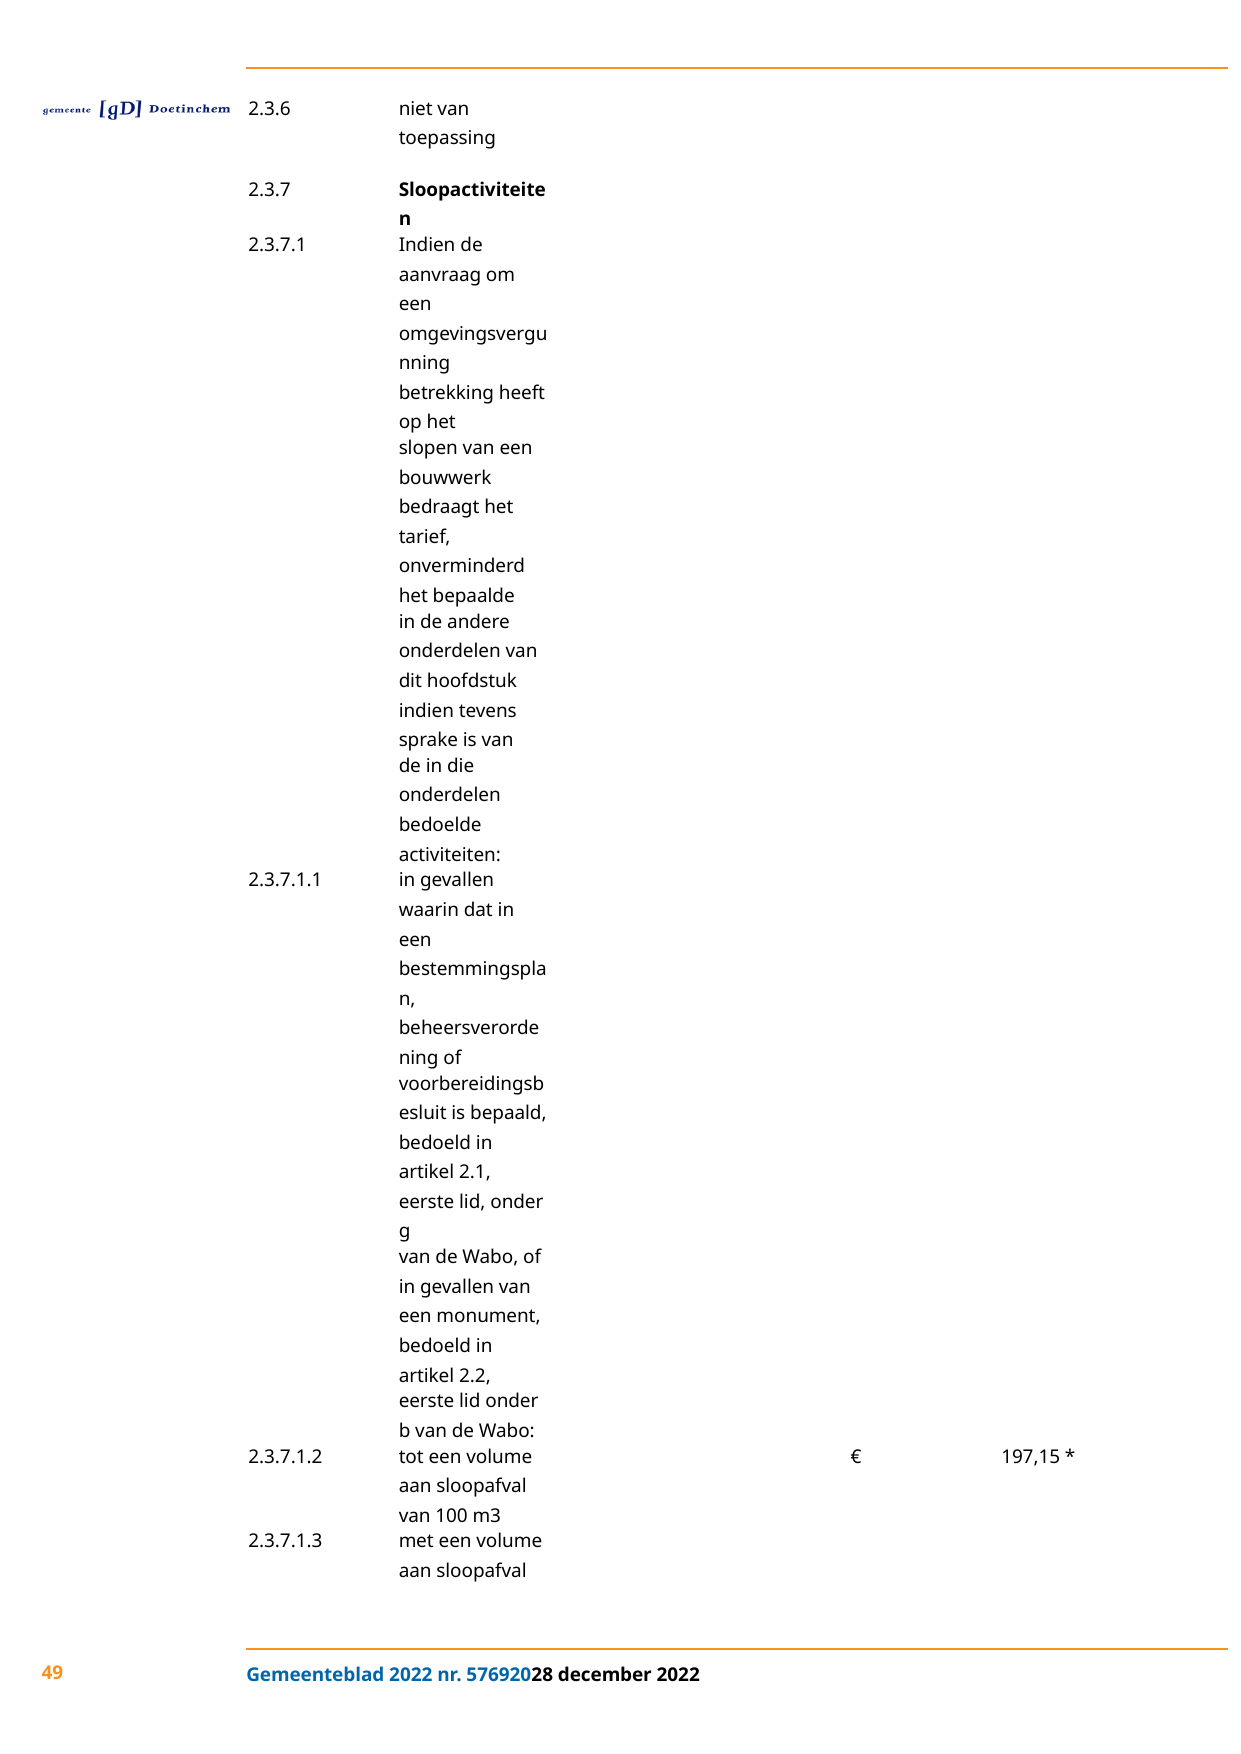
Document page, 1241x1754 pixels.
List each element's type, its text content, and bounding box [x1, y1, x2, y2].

table_cell 2.3.7.1.1 [248, 867, 398, 1070]
table_cell [700, 867, 850, 1070]
table_cell [700, 1244, 850, 1387]
table_cell eerste lid onder b van de Wabo: [399, 1388, 549, 1443]
table_cell met een volume aan sloopafval [399, 1528, 549, 1583]
table_cell [700, 1070, 850, 1243]
table_cell [700, 1443, 850, 1528]
table_cell Sloopactiviteiten [399, 176, 549, 231]
table_cell [850, 95, 1001, 150]
table_cell 2.3.6 [248, 95, 398, 150]
table_cell [1001, 95, 1152, 150]
table_cell [549, 1443, 700, 1528]
table_cell [549, 1070, 700, 1243]
table_cell [1001, 231, 1152, 434]
table_cell [248, 434, 398, 608]
table_cell Indien de aanvraag om een omgevingsvergunning betrekking heeft op het [399, 231, 549, 434]
table_cell [248, 150, 398, 176]
table_cell [549, 176, 700, 231]
table_cell niet van toepassing [399, 95, 549, 150]
table_cell [549, 1528, 700, 1583]
table_cell [850, 1388, 1001, 1443]
table_cell [549, 434, 700, 608]
picture [41, 47, 231, 172]
table_cell [549, 867, 700, 1070]
table_cell [248, 752, 398, 867]
table_cell [700, 1388, 850, 1443]
table_cell [850, 608, 1001, 752]
table_cell [549, 95, 700, 150]
table_cell [399, 150, 549, 176]
table_cell 2.3.7.1.2 [248, 1443, 398, 1528]
table_cell € [850, 1443, 1001, 1528]
table_cell [248, 1070, 398, 1243]
table_cell [700, 176, 850, 231]
table_cell [1001, 176, 1152, 231]
table_cell [700, 1528, 850, 1583]
table_cell [1001, 608, 1152, 752]
table_cell [850, 1244, 1001, 1387]
table_cell [1001, 434, 1152, 608]
table_cell [1001, 867, 1152, 1070]
table_cell tot een volume aan sloopafval van 100 m3 [399, 1443, 549, 1528]
table_cell [248, 608, 398, 752]
table_cell 2.3.7 [248, 176, 398, 231]
table_cell in de andere onderdelen van dit hoofdstuk indien tevens sprake is van [399, 608, 549, 752]
table_cell [1001, 150, 1152, 176]
table_cell [700, 231, 850, 434]
table_cell slopen van een bouwwerk bedraagt het tarief, onverminderd het bepaalde [399, 434, 549, 608]
table_cell [1001, 1070, 1152, 1243]
table_cell [1001, 1244, 1152, 1387]
table_cell [850, 150, 1001, 176]
table_cell in gevallen waarin dat in een bestemmingsplan, beheersverordening of [399, 867, 549, 1070]
table_cell [549, 231, 700, 434]
table_cell de in die onderdelen bedoelde activiteiten: [399, 752, 549, 867]
table_cell [850, 1528, 1001, 1583]
table_cell [850, 1070, 1001, 1243]
table_cell [850, 752, 1001, 867]
table_cell [850, 231, 1001, 434]
table_cell [1001, 1388, 1152, 1443]
table_cell [850, 176, 1001, 231]
table_cell [700, 95, 850, 150]
table_cell [850, 867, 1001, 1070]
table_cell [549, 150, 700, 176]
table_cell voorbereidingsbesluit is bepaald, bedoeld in artikel 2.1, eerste lid, onder g [399, 1070, 549, 1243]
table_cell [248, 1244, 398, 1387]
table_cell [700, 752, 850, 867]
table_cell [248, 1388, 398, 1443]
table_cell [549, 608, 700, 752]
table_cell [1001, 1528, 1152, 1583]
table_cell 197,15 * [1001, 1443, 1152, 1528]
table_cell [850, 434, 1001, 608]
table_cell van de Wabo, of in gevallen van een monument, bedoeld in artikel 2.2, [399, 1244, 549, 1387]
table_cell [549, 1388, 700, 1443]
table_cell [549, 1244, 700, 1387]
table_cell [1001, 752, 1152, 867]
table_cell 2.3.7.1.3 [248, 1528, 398, 1583]
table_cell [700, 434, 850, 608]
table_cell [700, 608, 850, 752]
table_cell [549, 752, 700, 867]
table_cell [700, 150, 850, 176]
table_cell 2.3.7.1 [248, 231, 398, 434]
